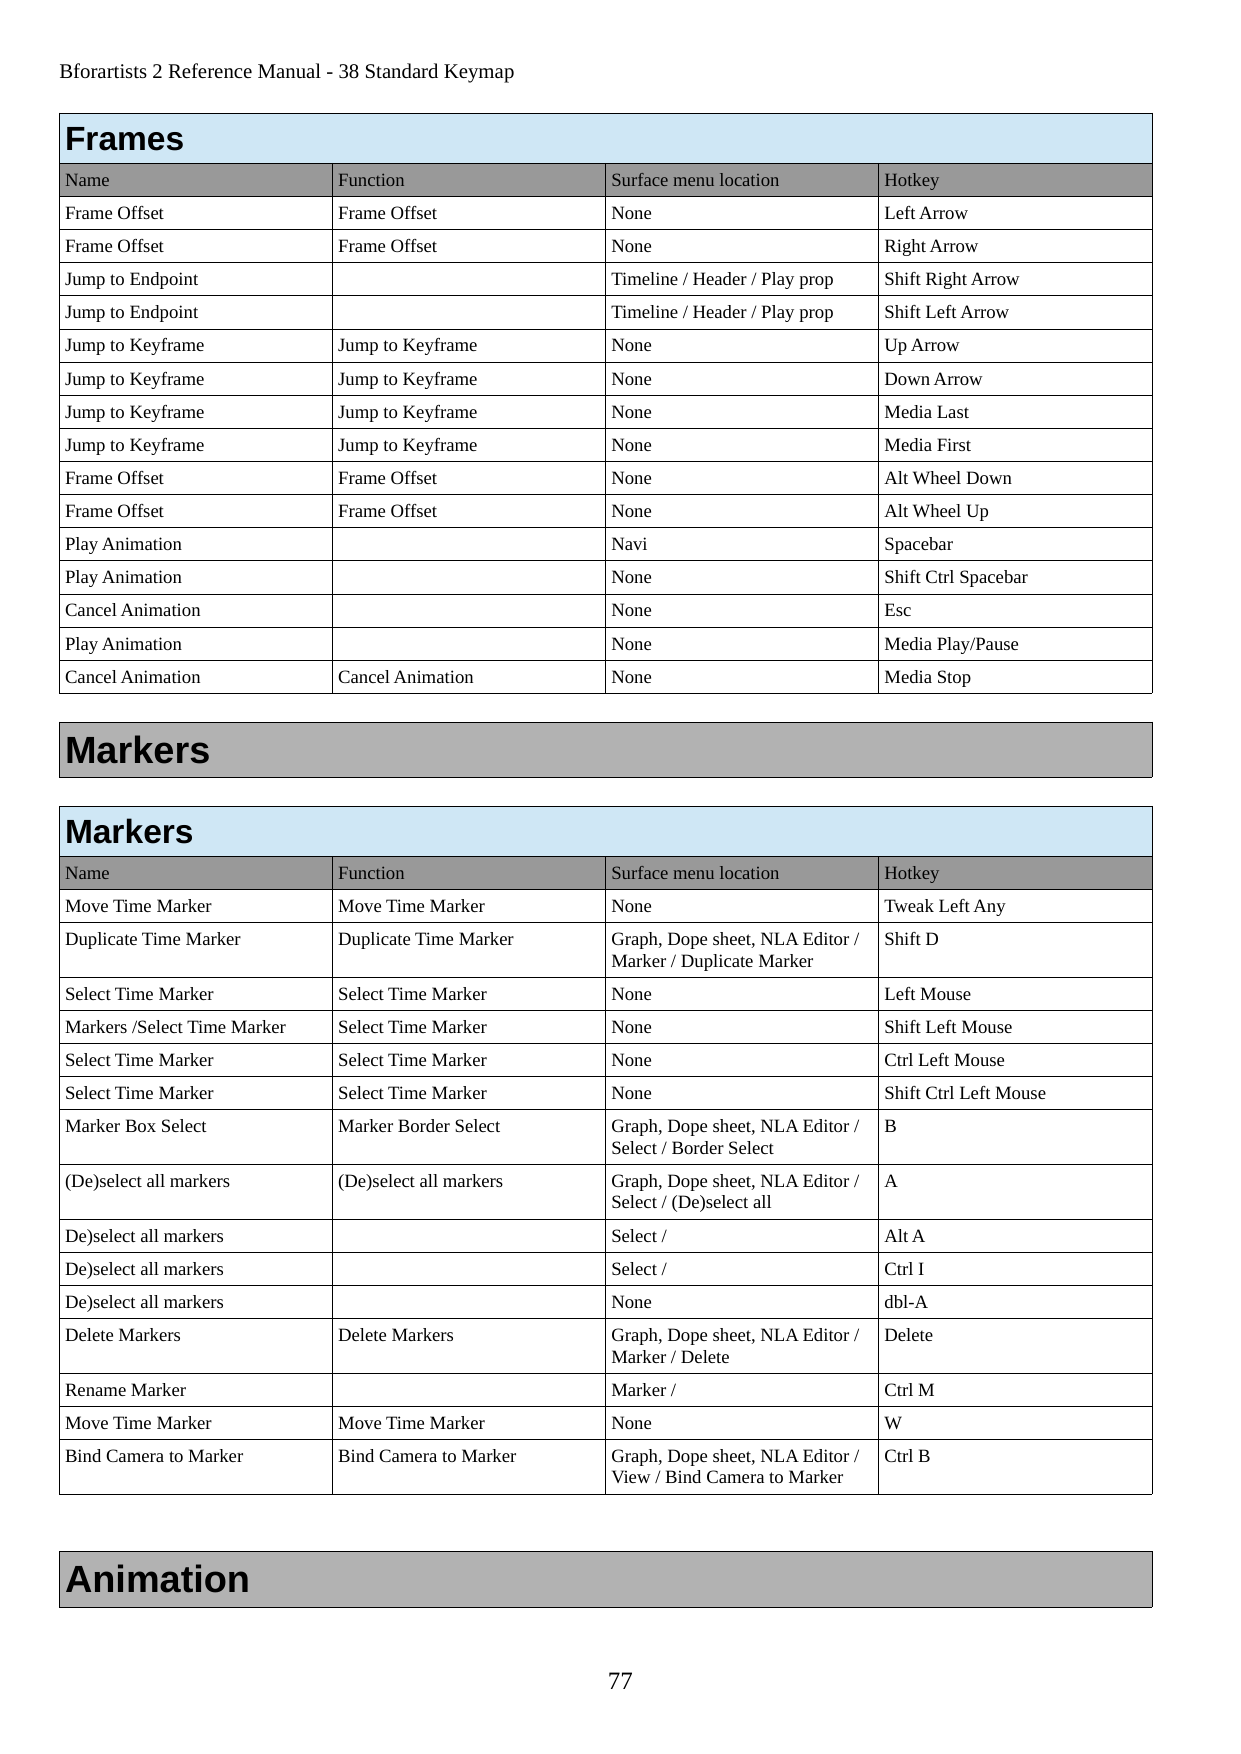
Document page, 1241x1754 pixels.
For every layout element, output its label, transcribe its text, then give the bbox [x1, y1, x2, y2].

table_cell Markers /Select Time Marker [60, 1011, 332, 1043]
table_cell Name [60, 857, 332, 889]
table_cell None [606, 1044, 878, 1076]
table_cell Alt A [879, 1220, 1152, 1252]
table_cell Duplicate Time Marker [60, 923, 332, 977]
table_cell None [606, 978, 878, 1010]
table_cell Frame Offset [333, 230, 605, 262]
table_cell [333, 1220, 605, 1252]
table_cell [333, 628, 605, 660]
table_cell [333, 1374, 605, 1406]
table_cell Timeline / Header / Play prop [606, 263, 878, 295]
table_cell Alt Wheel Up [879, 495, 1152, 527]
table_cell None [606, 495, 878, 527]
table_cell Graph, Dope sheet, NLA Editor / Marker / Delete [606, 1319, 878, 1373]
table_cell None [606, 197, 878, 229]
table_cell Marker / [606, 1374, 878, 1406]
table_cell Media First [879, 429, 1152, 461]
table_cell Select Time Marker [333, 1044, 605, 1076]
table_cell Left Mouse [879, 978, 1152, 1010]
table_cell Ctrl I [879, 1253, 1152, 1285]
table_cell Select / [606, 1253, 878, 1285]
table_cell Select Time Marker [60, 978, 332, 1010]
table_cell (De)select all markers [60, 1165, 332, 1219]
table_header Markers [60, 807, 1152, 856]
table_cell Shift Ctrl Left Mouse [879, 1077, 1152, 1109]
table_cell A [879, 1165, 1152, 1219]
table_cell Graph, Dope sheet, NLA Editor / Marker / Duplicate Marker [606, 923, 878, 977]
table_cell Move Time Marker [333, 1407, 605, 1439]
table_cell Select Time Marker [333, 978, 605, 1010]
table_cell Play Animation [60, 528, 332, 560]
table_cell Graph, Dope sheet, NLA Editor / Select / Border Select [606, 1110, 878, 1164]
table_cell Timeline / Header / Play prop [606, 296, 878, 328]
table_cell Media Play/Pause [879, 628, 1152, 660]
table_cell Hotkey [879, 857, 1152, 889]
table_cell Jump to Keyframe [60, 363, 332, 395]
table_cell [333, 1253, 605, 1285]
table_cell Ctrl Left Mouse [879, 1044, 1152, 1076]
table_cell Navi [606, 528, 878, 560]
table_cell Surface menu location [606, 164, 878, 196]
table_cell Frame Offset [333, 197, 605, 229]
table_cell Delete Markers [60, 1319, 332, 1373]
table_cell Shift Ctrl Spacebar [879, 561, 1152, 593]
table_cell Select Time Marker [60, 1077, 332, 1109]
table_cell None [606, 330, 878, 362]
table_cell Rename Marker [60, 1374, 332, 1406]
table_cell None [606, 561, 878, 593]
table_cell Move Time Marker [333, 890, 605, 922]
table_cell Ctrl M [879, 1374, 1152, 1406]
table_cell Jump to Keyframe [60, 429, 332, 461]
table_cell Jump to Keyframe [333, 396, 605, 428]
table_cell Media Last [879, 396, 1152, 428]
table_cell [333, 296, 605, 328]
table_cell Shift D [879, 923, 1152, 977]
table_cell Shift Left Arrow [879, 296, 1152, 328]
table_cell None [606, 661, 878, 693]
table_cell Tweak Left Any [879, 890, 1152, 922]
table_cell Bind Camera to Marker [60, 1440, 332, 1494]
table_cell [333, 263, 605, 295]
table_cell Delete Markers [333, 1319, 605, 1373]
table_cell Jump to Endpoint [60, 263, 332, 295]
table_header Markers [60, 723, 1152, 777]
table_cell Cancel Animation [333, 661, 605, 693]
table_cell Jump to Keyframe [333, 429, 605, 461]
table_cell Esc [879, 595, 1152, 627]
table_cell Frame Offset [60, 197, 332, 229]
table_cell Alt Wheel Down [879, 462, 1152, 494]
table_cell Graph, Dope sheet, NLA Editor / View / Bind Camera to Marker [606, 1440, 878, 1494]
table_cell Ctrl B [879, 1440, 1152, 1494]
table_cell Move Time Marker [60, 890, 332, 922]
table_cell De)select all markers [60, 1286, 332, 1318]
table_cell Cancel Animation [60, 595, 332, 627]
table_cell Select Time Marker [333, 1077, 605, 1109]
table_cell Select Time Marker [333, 1011, 605, 1043]
table_cell Shift Right Arrow [879, 263, 1152, 295]
table_cell dbl-A [879, 1286, 1152, 1318]
table_cell Down Arrow [879, 363, 1152, 395]
table_cell Jump to Keyframe [333, 363, 605, 395]
table_cell Hotkey [879, 164, 1152, 196]
table_cell Frame Offset [60, 495, 332, 527]
table_cell De)select all markers [60, 1253, 332, 1285]
table_cell None [606, 363, 878, 395]
table_header Frames [60, 114, 1152, 163]
table_cell None [606, 1011, 878, 1043]
table_cell Spacebar [879, 528, 1152, 560]
table_cell Frame Offset [60, 462, 332, 494]
table_cell Marker Box Select [60, 1110, 332, 1164]
table_cell Function [333, 857, 605, 889]
table_cell Frame Offset [60, 230, 332, 262]
table_cell [333, 561, 605, 593]
table_cell Play Animation [60, 628, 332, 660]
table_cell Media Stop [879, 661, 1152, 693]
table_cell Jump to Keyframe [60, 396, 332, 428]
table_cell Marker Border Select [333, 1110, 605, 1164]
table_cell Move Time Marker [60, 1407, 332, 1439]
table_cell Delete [879, 1319, 1152, 1373]
table_cell None [606, 1286, 878, 1318]
table_cell Left Arrow [879, 197, 1152, 229]
table_cell None [606, 230, 878, 262]
table_cell Select Time Marker [60, 1044, 332, 1076]
table_cell None [606, 628, 878, 660]
table_cell Frame Offset [333, 462, 605, 494]
table_cell Duplicate Time Marker [333, 923, 605, 977]
table_cell Jump to Keyframe [333, 330, 605, 362]
table_header Animation [60, 1552, 1152, 1607]
table_cell None [606, 1077, 878, 1109]
table_cell Shift Left Mouse [879, 1011, 1152, 1043]
table_cell Function [333, 164, 605, 196]
table_cell W [879, 1407, 1152, 1439]
table_cell None [606, 890, 878, 922]
table_cell None [606, 1407, 878, 1439]
table_cell Select / [606, 1220, 878, 1252]
table_cell None [606, 429, 878, 461]
table_cell Right Arrow [879, 230, 1152, 262]
table_cell None [606, 595, 878, 627]
table_cell [333, 1286, 605, 1318]
table_cell [333, 528, 605, 560]
table_cell None [606, 396, 878, 428]
table_cell (De)select all markers [333, 1165, 605, 1219]
table_cell [333, 595, 605, 627]
table_cell None [606, 462, 878, 494]
table_cell Bind Camera to Marker [333, 1440, 605, 1494]
table_cell De)select all markers [60, 1220, 332, 1252]
table_cell Frame Offset [333, 495, 605, 527]
table_cell Surface menu location [606, 857, 878, 889]
table_cell B [879, 1110, 1152, 1164]
table_cell Up Arrow [879, 330, 1152, 362]
table_cell Cancel Animation [60, 661, 332, 693]
table_cell Name [60, 164, 332, 196]
table_cell Graph, Dope sheet, NLA Editor / Select / (De)select all [606, 1165, 878, 1219]
table_cell Jump to Keyframe [60, 330, 332, 362]
table_cell Jump to Endpoint [60, 296, 332, 328]
table_cell Play Animation [60, 561, 332, 593]
